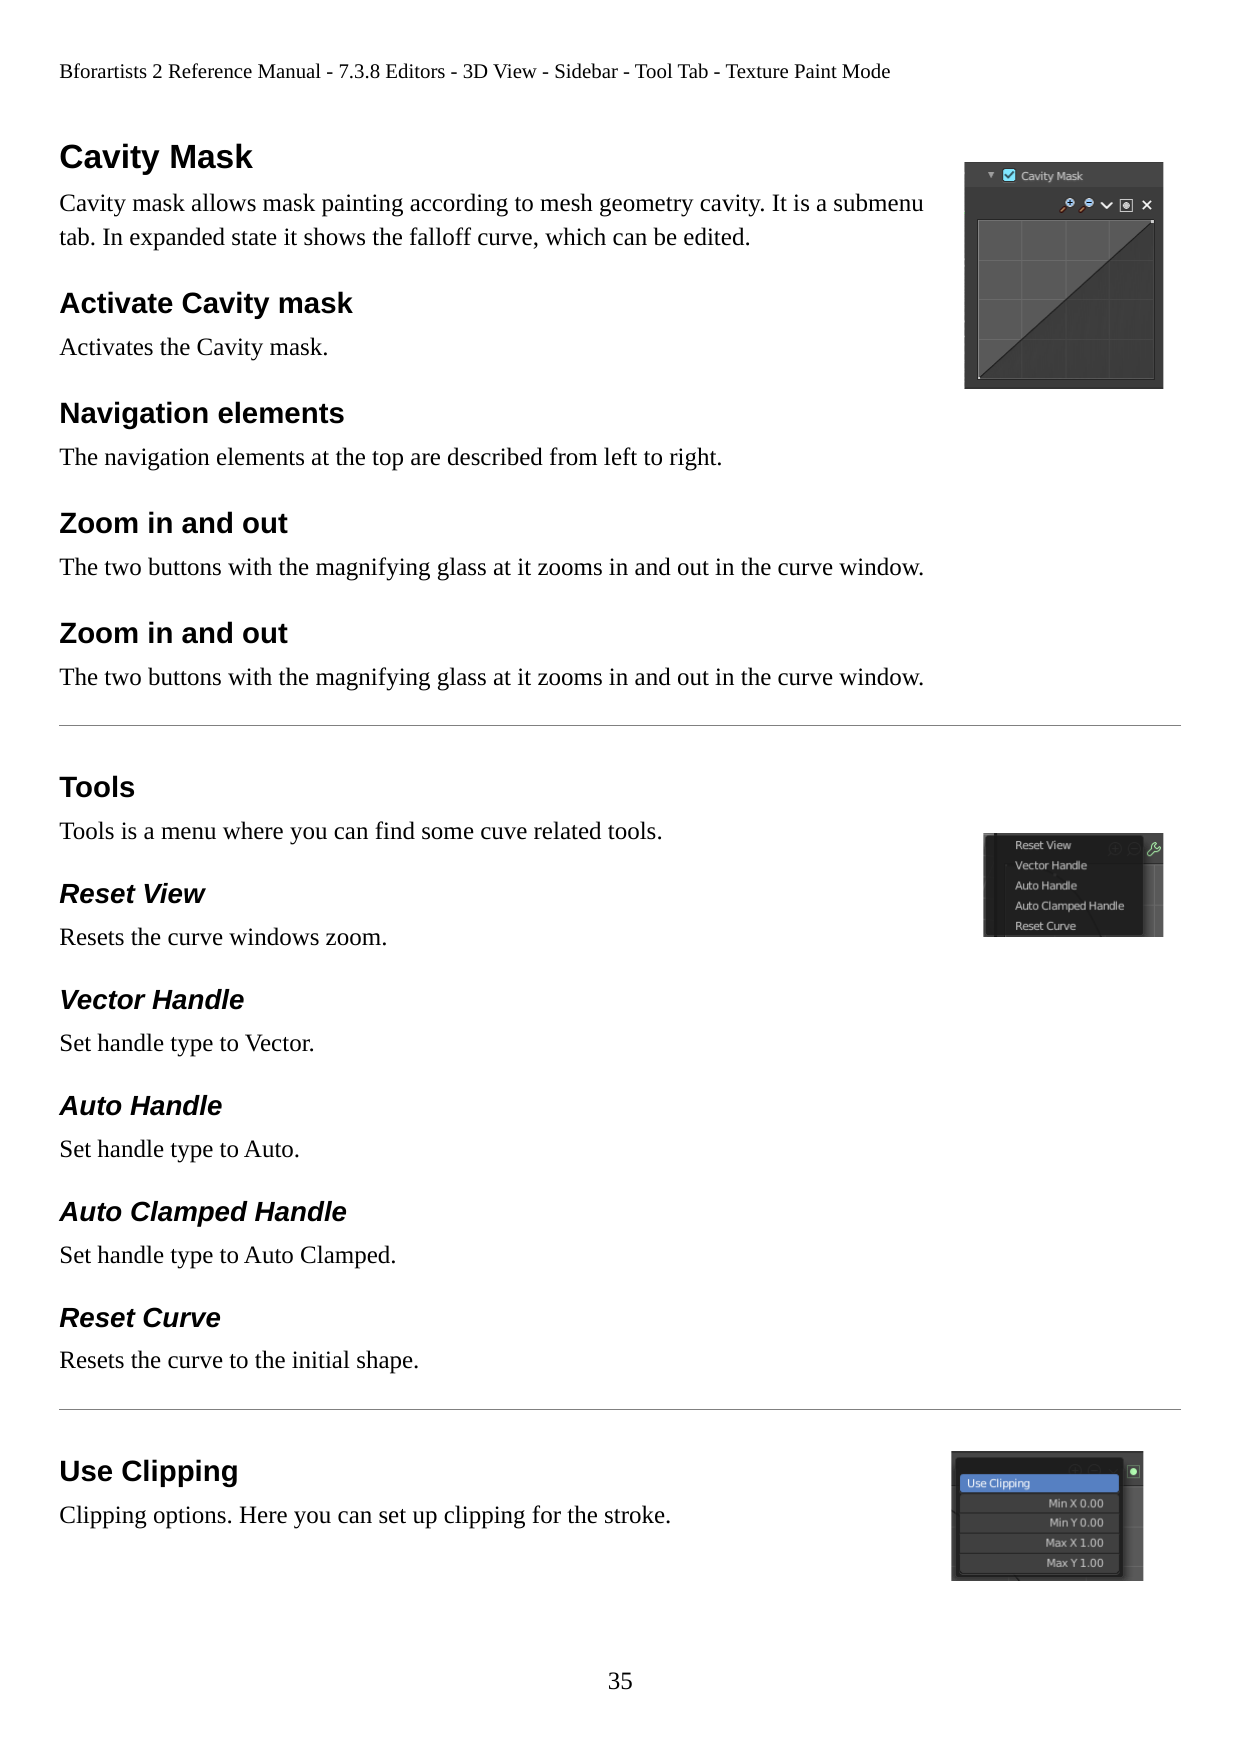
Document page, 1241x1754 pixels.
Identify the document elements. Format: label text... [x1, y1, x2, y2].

text Cavity mask allows mask painting according to mesh geometry cavity. It is a submenu tab. In expanded state it shows the falloff curve, which can be edited. [59, 188, 964, 251]
text Set handle type to Auto Clamped. [59, 1240, 1181, 1268]
text Tools is a menu where you can find some cuve related tools. [59, 816, 1181, 845]
picture [951, 1451, 1144, 1581]
subtitle Activate Cavity mask [59, 286, 964, 320]
text Set handle type to Vector. [59, 1028, 1181, 1057]
text The two buttons with the magnifying glass at it zooms in and out in the curve window. [59, 662, 1181, 691]
text The two buttons with the magnifying glass at it zooms in and out in the curve window. [59, 552, 1181, 581]
subtitle Zoom in and out [59, 506, 1181, 539]
picture [964, 162, 1164, 389]
subtitle Reset View [59, 877, 983, 909]
subtitle Use Clipping [59, 1453, 951, 1487]
text Clipping options. Here you can set up clipping for the stroke. [59, 1500, 951, 1528]
subtitle Navigation elements [59, 396, 1181, 429]
subtitle Reset Curve [59, 1301, 1181, 1333]
subtitle [1164, 877, 1181, 909]
subtitle Tools [59, 770, 1181, 803]
subtitle [1144, 1453, 1181, 1487]
subtitle Vector Handle [59, 983, 1181, 1015]
text Resets the curve to the initial shape. [59, 1346, 1181, 1374]
picture [983, 833, 1164, 937]
text Activates the Cavity mask. [59, 332, 964, 361]
subtitle Auto Clamped Handle [59, 1195, 1181, 1227]
text Resets the curve windows zoom. [59, 922, 1181, 951]
subtitle Cavity Mask [59, 137, 1181, 175]
subtitle Auto Handle [59, 1089, 1181, 1121]
text The navigation elements at the top are described from left to right. [59, 442, 1181, 471]
subtitle [1164, 286, 1181, 320]
text Set handle type to Auto. [59, 1134, 1181, 1162]
subtitle Zoom in and out [59, 616, 1181, 649]
